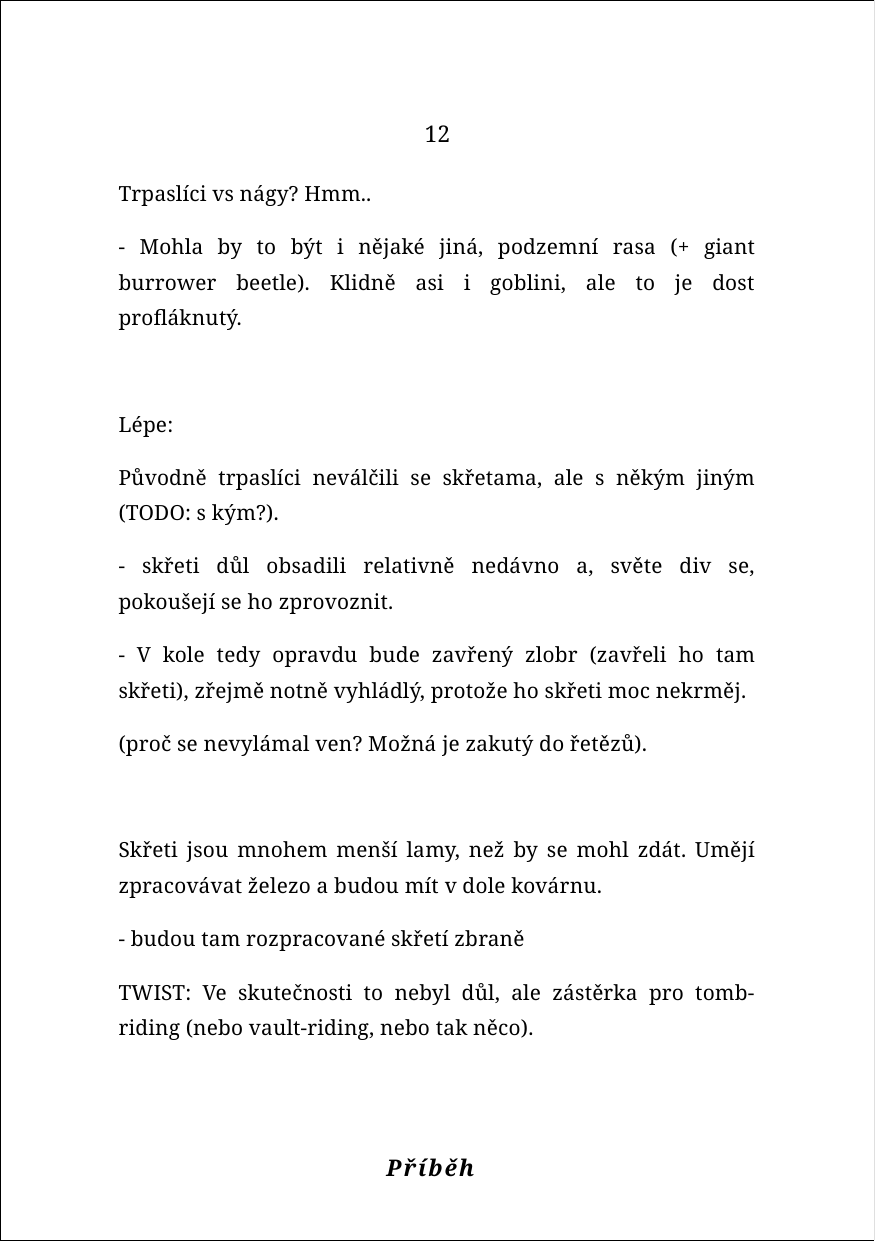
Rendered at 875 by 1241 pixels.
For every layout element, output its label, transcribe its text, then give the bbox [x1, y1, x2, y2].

text - budou tam rozpracované skřetí zbraně [118, 924, 756, 953]
text Skřeti jsou mnohem menší lamy, než by se mohl zdát. Umějí zpracovávat železo a budou mít v dole kovárnu. [118, 836, 756, 899]
text (proč se nevylámal ven? Možná je zakutý do řetězů). [118, 729, 756, 758]
text Trpaslíci vs nágy? Hmm.. [118, 179, 756, 207]
text - Mohla by to být i nějaké jiná, podzemní rasa (+ giant burrower beetle). Klidně asi i goblini, ale to je dost profláknutý. [118, 232, 756, 332]
text Lépe: [118, 410, 756, 438]
text - skřeti důl obsadili relativně nedávno a, světe div se, pokoušejí se ho zprovoznit. [118, 552, 756, 616]
text TWIST: Ve skutečnosti to nebyl důl, ale zástěrka pro tomb-riding (nebo vault-riding, nebo tak něco). [118, 978, 756, 1042]
text - V kole tedy opravdu bude zavřený zlobr (zavřeli ho tam skřeti), zřejmě notně vyhládlý, protože ho skřeti moc nekrměj. [118, 640, 756, 704]
text Původně trpaslíci neválčili se skřetama, ale s někým jiným (TODO: s kým?). [118, 463, 756, 527]
